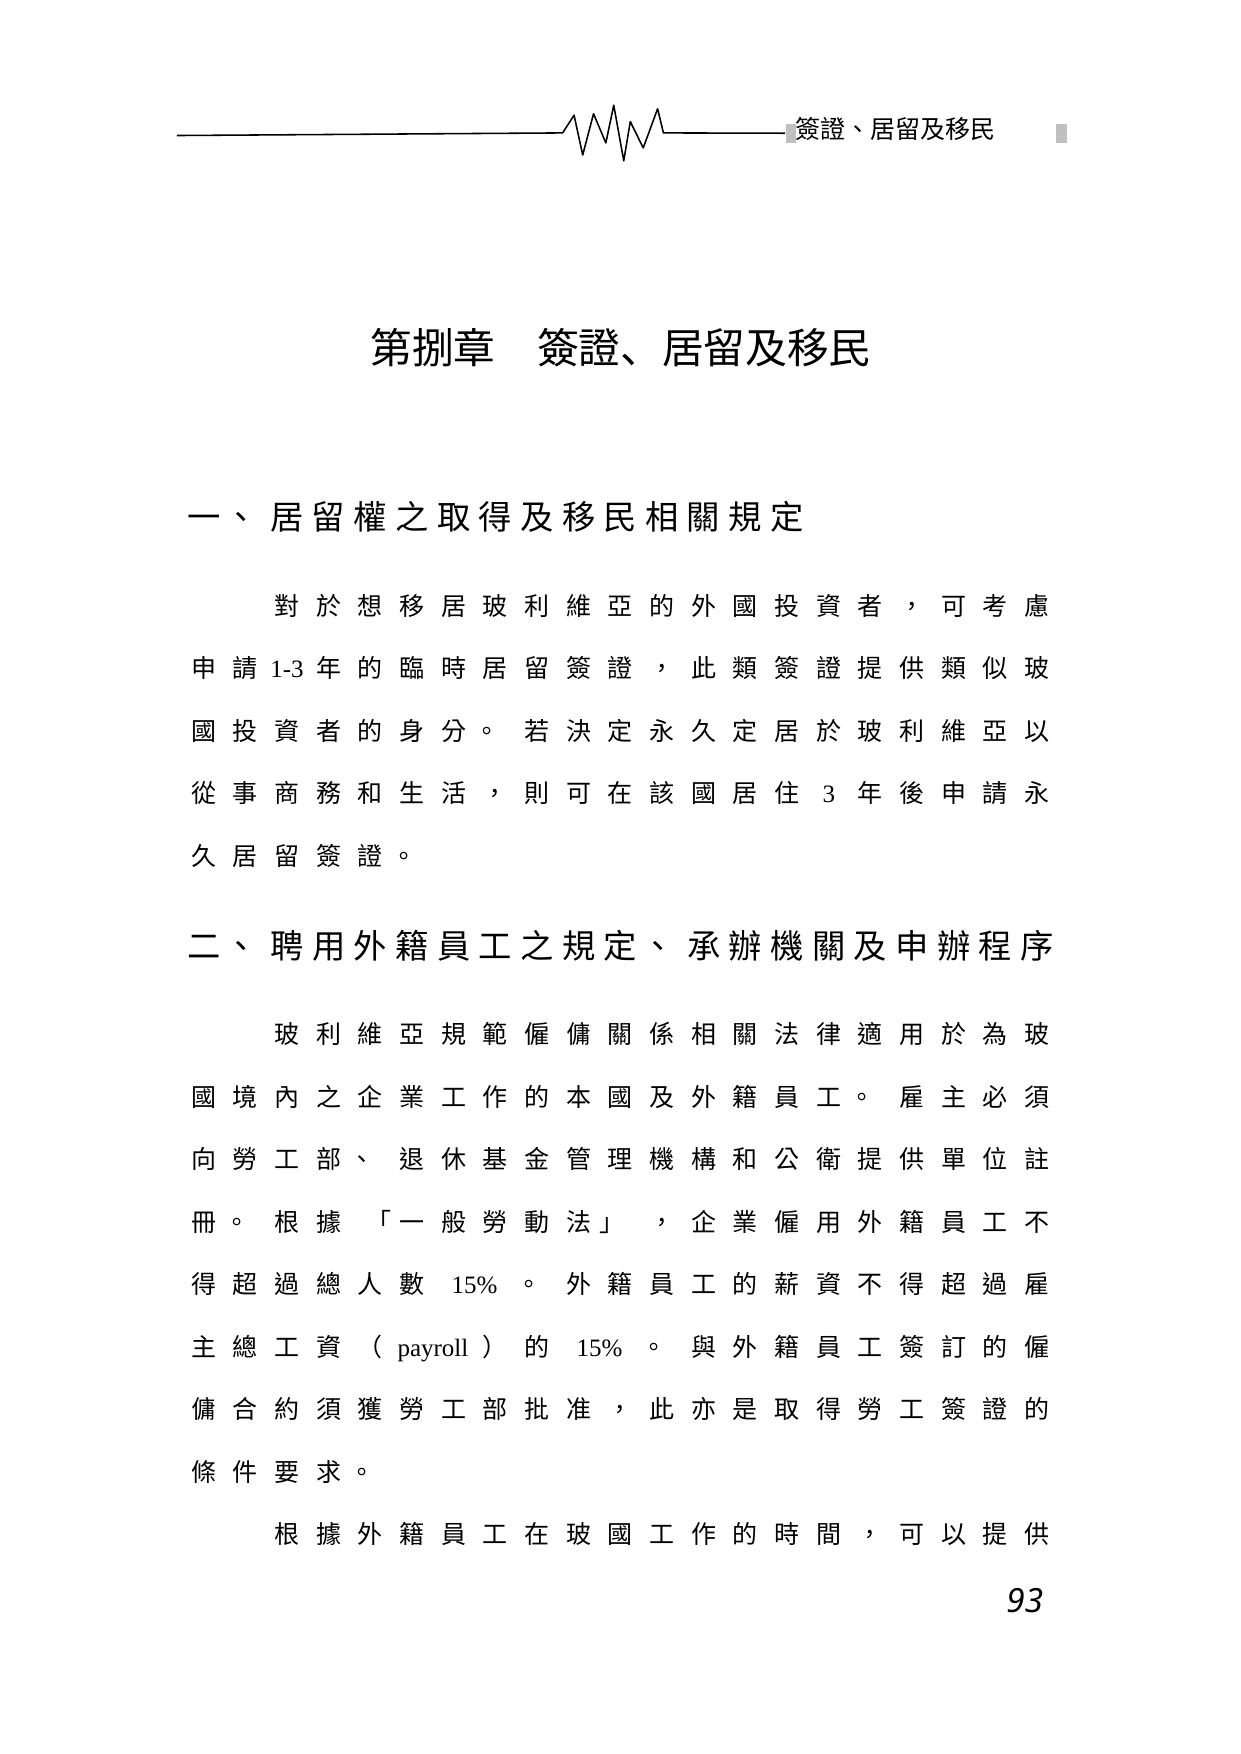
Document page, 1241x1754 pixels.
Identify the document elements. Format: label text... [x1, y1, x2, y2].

text 根據外籍員工在玻國工作的時間，可以提供 [183, 1491, 1058, 1554]
text 對於想移居玻利維亞的外國投資者，可考慮申請1-3年的臨時居留簽證，此類簽證提供類似玻國投資者的身分。若決定永久定居於玻利維亞以從事商務和生活，則可在該國居住3年後申請永久居留簽證。 [183, 563, 1058, 875]
text 玻利維亞規範僱傭關係相關法律適用於為玻國境內之企業工作的本國及外籍員工。雇主必須向勞工部、退休基金管理機構和公衛提供單位註冊。根據「一般勞動法」，企業僱用外籍員工不得超過總人數15%。外籍員工的薪資不得超過雇主總工資（payroll）的15%。與外籍員工簽訂的僱傭合約須獲勞工部批准，此亦是取得勞工簽證的條件要求。 [183, 991, 1058, 1491]
text 一、居留權之取得及移民相關規定 [183, 473, 1058, 536]
text 二、聘用外籍員工之規定、承辦機關及申辦程序 [183, 902, 1058, 964]
text 第捌章 簽證、居留及移民 [183, 304, 1058, 366]
